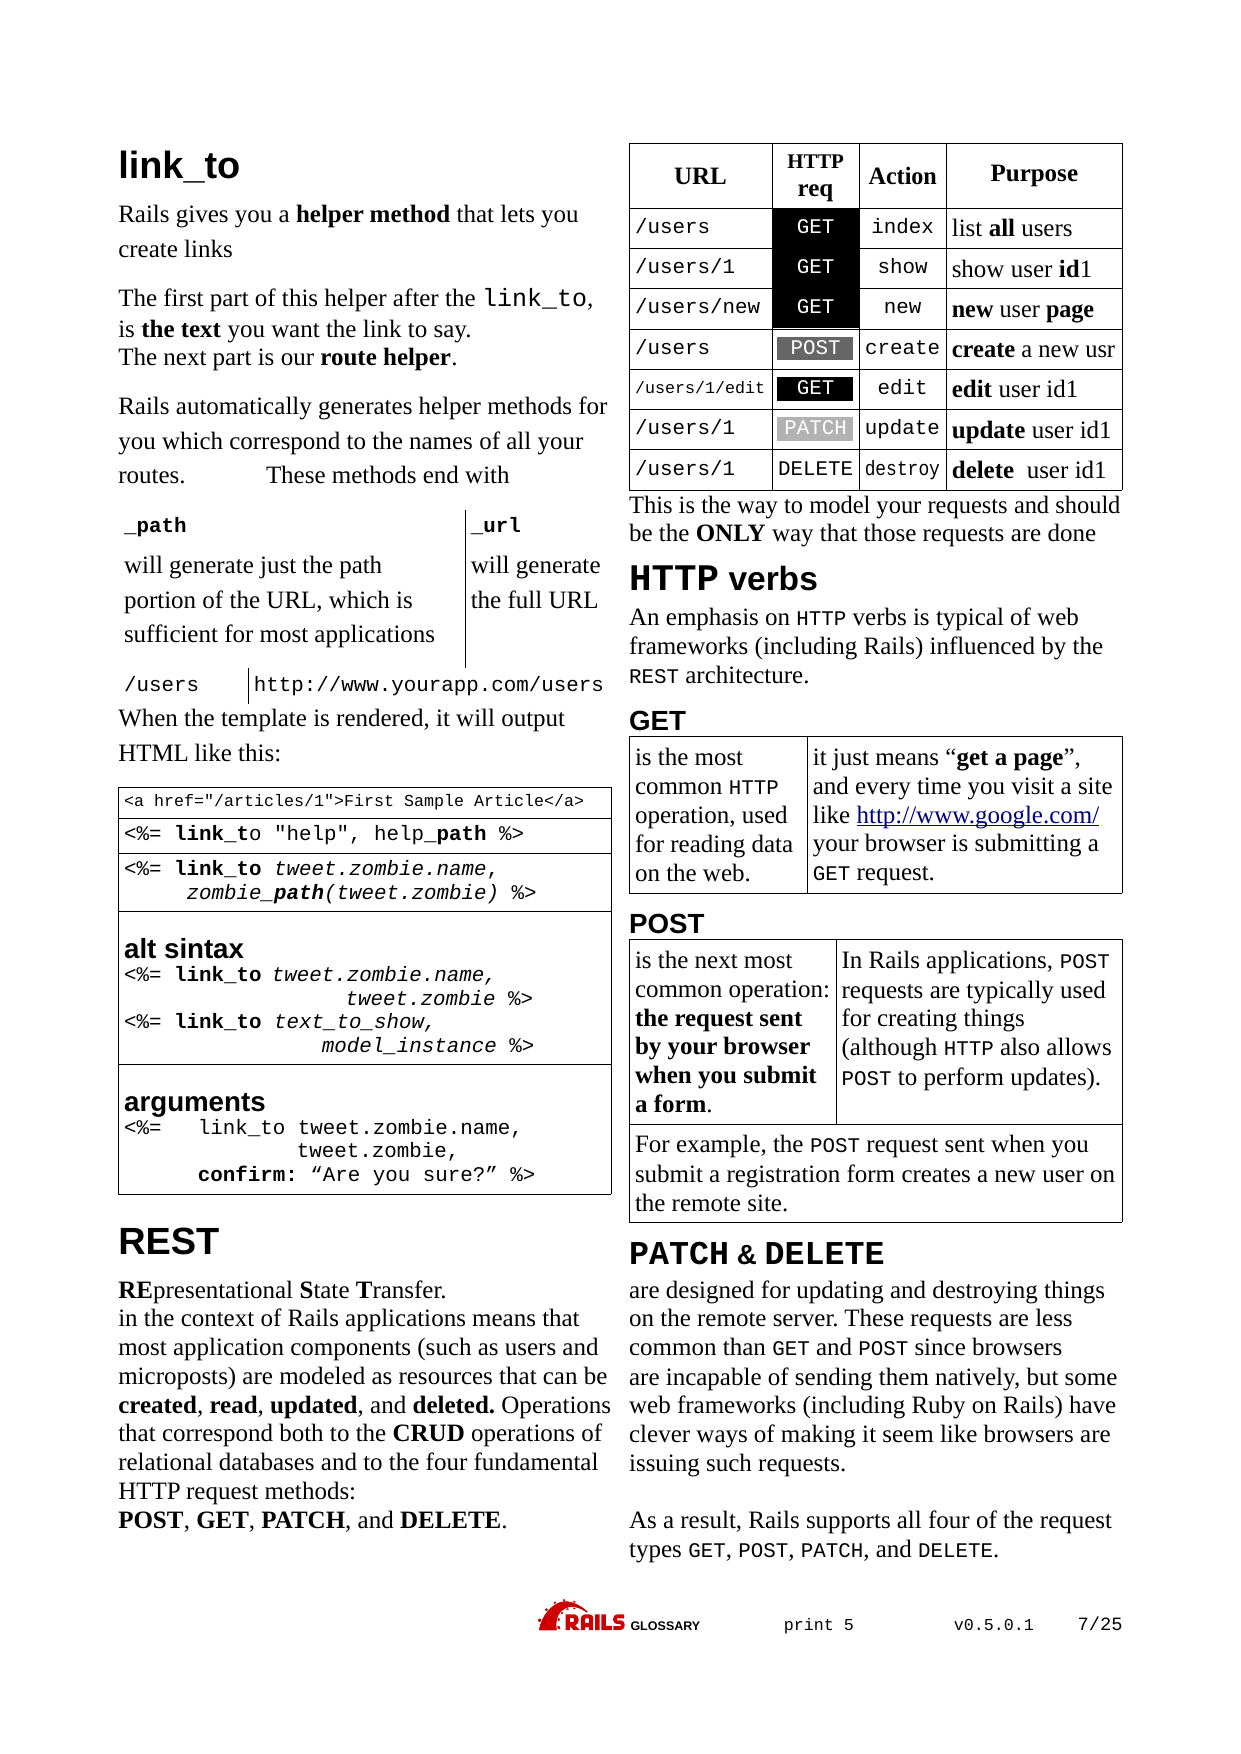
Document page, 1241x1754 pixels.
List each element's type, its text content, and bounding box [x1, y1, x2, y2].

subtitle POST [629, 907, 1122, 939]
table_header _path [118, 510, 465, 544]
text are incapable of sending them natively, but some web frameworks (including Ruby on Rails) have clever ways of making it seem like browsers are issuing such requests. [629, 1362, 1122, 1477]
table_cell <%= link_to "help", help_path %> [119, 819, 611, 853]
text Rails gives you a helper method that lets you create links [118, 199, 611, 262]
table_cell will generate just the path portion of the URL, which is sufficient for most applications [118, 545, 465, 668]
text When the template is rendered, it will output HTML like this: [118, 703, 611, 767]
table_cell index [860, 209, 946, 248]
table_header URL [630, 144, 772, 207]
table_cell /users [118, 668, 248, 703]
subtitle link_to [118, 143, 611, 187]
table_cell new user page [947, 289, 1122, 328]
text POST, GET, PATCH, and DELETE. [118, 1505, 611, 1533]
subtitle GET [629, 704, 1122, 736]
table_cell alt sintax <%= link_to tweet.zombie.name, tweet.zombie %> <%= link_to text_to_show, model_instance %> [119, 912, 611, 1064]
table_cell <%= link_to tweet.zombie.name, zombie_path(tweet.zombie) %> [119, 854, 611, 911]
text An emphasis on HTTP verbs is typical of web frameworks (including Rails) influenced by the REST architecture. [629, 602, 1122, 690]
table_cell new [860, 289, 946, 328]
table_cell create a new usr [947, 330, 1122, 369]
table_cell /users [630, 330, 772, 369]
table_cell edit user id1 [947, 370, 1122, 409]
table_cell will generate the full URL [466, 545, 611, 668]
text are designed for updating and destroying things on the remote server. These requests are less common than GET and POST since browsers [629, 1275, 1122, 1362]
table_cell /users/1 [630, 410, 772, 449]
table_cell GET [773, 249, 859, 288]
table_cell POST [773, 330, 859, 369]
table_cell update user id1 [947, 410, 1122, 449]
table_cell list all users [947, 209, 1122, 248]
table_cell http://www.yourapp.com/users [249, 668, 611, 703]
table_cell /users/new [630, 289, 772, 328]
table_header HTTP req [773, 144, 859, 207]
table_cell GET [773, 370, 859, 409]
table_header is the most common HTTP operation, used for reading data on the web. [630, 737, 807, 893]
table_cell /users/1 [630, 450, 772, 490]
table_header it just means “get a page”, and every time you visit a site like http://www.google.com/ your browser is submitting a GET request. [808, 737, 1122, 893]
text As a result, Rails supports all four of the request types GET, POST, PATCH, and DELETE. [629, 1506, 1122, 1564]
table_cell DELETE [773, 450, 859, 490]
table_header Purpose [947, 144, 1122, 207]
table_cell arguments <%= link_to tweet.zombie.name, tweet.zombie, confirm: “Are you sure?” %> [119, 1065, 611, 1193]
table_cell show user id1 [947, 249, 1122, 288]
table_cell update [860, 410, 946, 449]
table_cell create [860, 330, 946, 369]
text Rails automatically generates helper methods for you which correspond to the names of all your routes. These methods end with [118, 391, 611, 489]
table_header Action [860, 144, 946, 207]
text The next part is our route helper. [118, 342, 611, 371]
table_header <a href="/articles/1">First Sample Article</a> [119, 788, 611, 817]
table_cell PATCH [773, 410, 859, 449]
table_cell destroy [860, 450, 946, 490]
table_cell GET [773, 209, 859, 248]
subtitle HTTP verbs [629, 559, 1122, 602]
table_header In Rails applications, POST requests are typically used for creating things (although HTTP also allows POST to perform updates). [837, 940, 1122, 1123]
table_cell show [860, 249, 946, 288]
table_header _url [466, 510, 611, 544]
table_cell /users/1 [630, 249, 772, 288]
table_header is the next most common operation: the request sent by your browser when you submit a form. [630, 940, 836, 1123]
table_cell edit [860, 370, 946, 409]
text in the context of Rails applications means that most application components (such as users and microposts) are modeled as resources that can be created, read, updated, and deleted. Operations that correspond both to the CRUD operations of relational databases and to the four fundamental HTTP request methods: [118, 1303, 611, 1505]
table_cell delete user id1 [947, 450, 1122, 490]
text This is the way to model your requests and should be the ONLY way that those requests are done [629, 491, 1122, 547]
table_cell /users [630, 209, 772, 248]
subtitle REST [118, 1218, 611, 1262]
table_cell For example, the POST request sent when you submit a registration form creates a new user on the remote site. [630, 1125, 1122, 1222]
table_cell /users/1/edit [630, 370, 772, 409]
subtitle PATCH & DELETE [629, 1237, 1122, 1275]
text REpresentational State Transfer. [118, 1275, 611, 1303]
text The first part of this helper after the link_to, is the text you want the link to say. [118, 283, 611, 342]
table_cell GET [773, 289, 859, 328]
